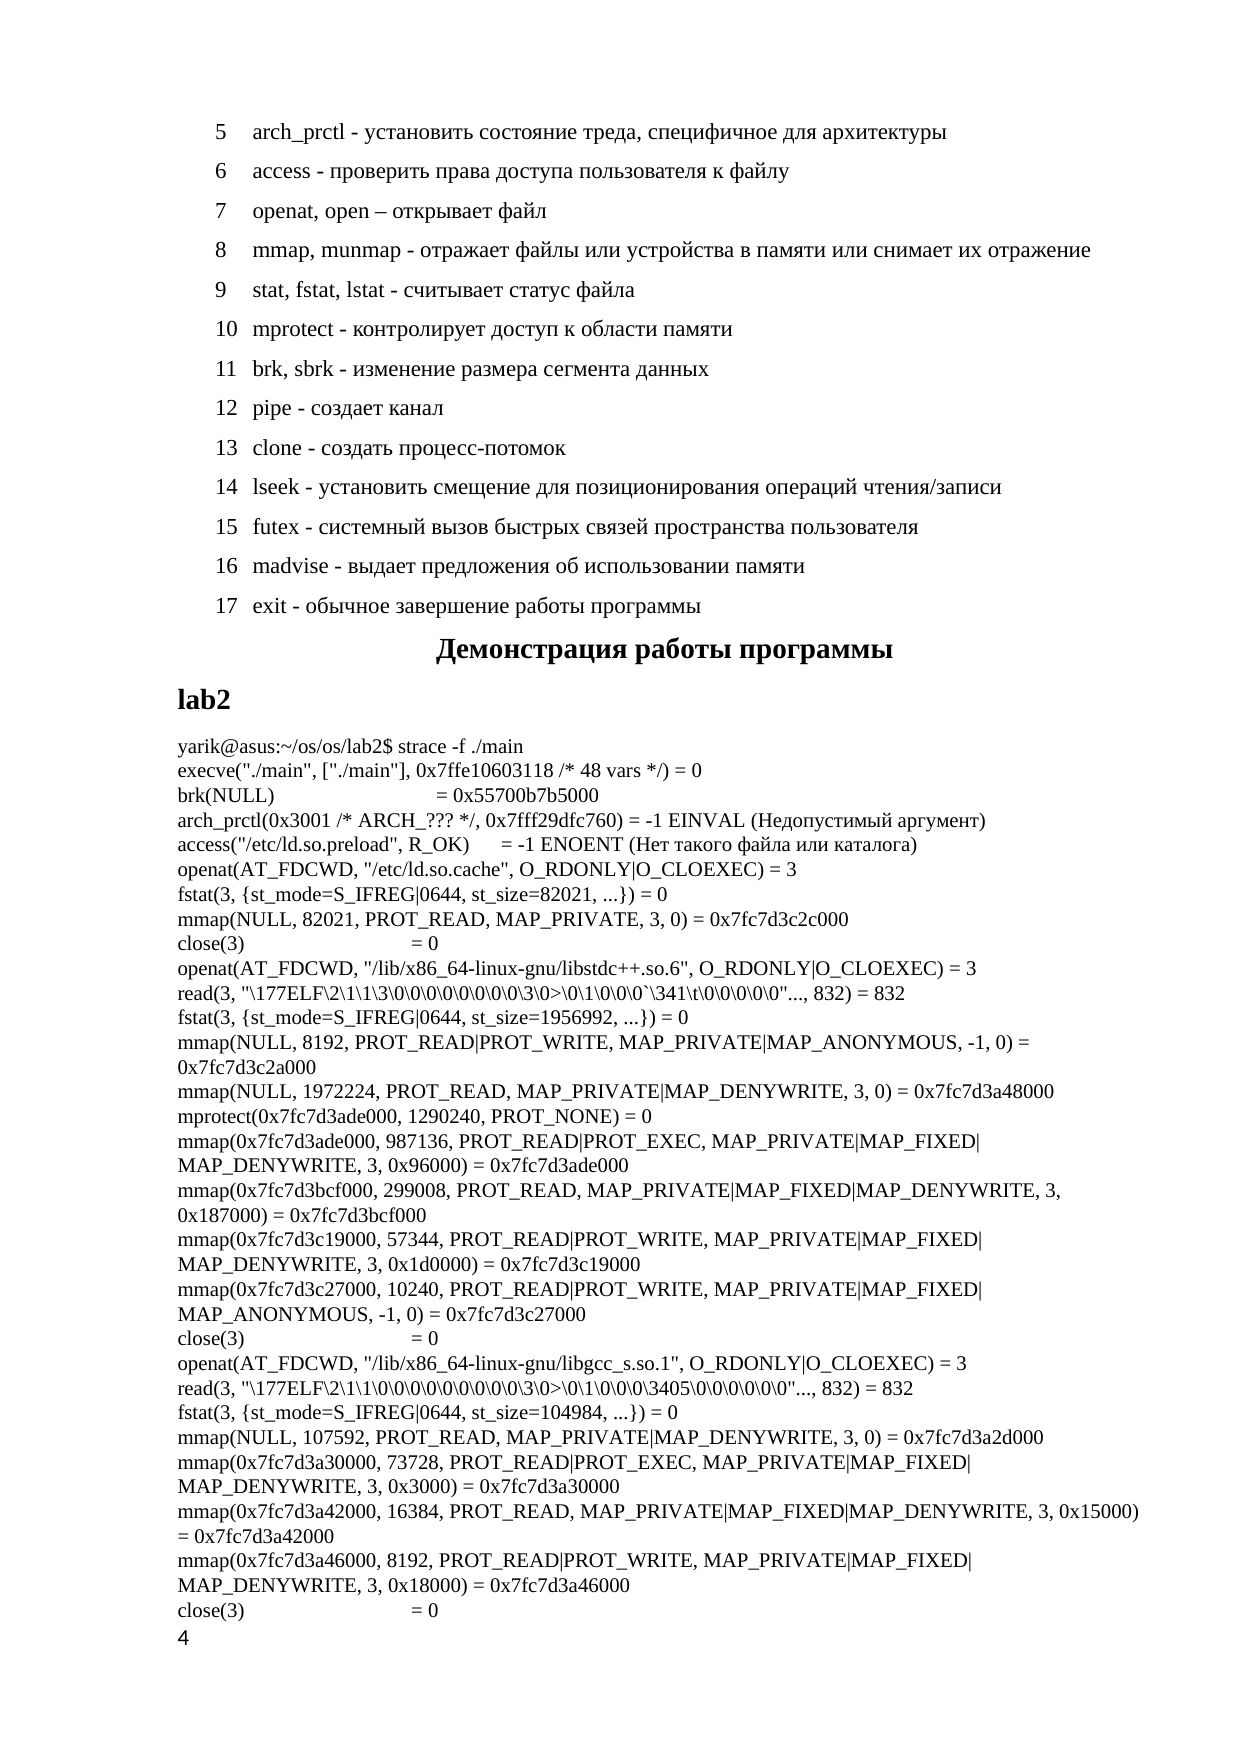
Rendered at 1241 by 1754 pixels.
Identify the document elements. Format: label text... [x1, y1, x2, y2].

text mmap(NULL, 107592, PROT_READ, MAP_PRIVATE|MAP_DENYWRITE, 3, 0) = 0x7fc7d3a2d000 [177, 1425, 1152, 1449]
text mmap(NULL, 1972224, PROT_READ, MAP_PRIVATE|MAP_DENYWRITE, 3, 0) = 0x7fc7d3a48000 [177, 1079, 1152, 1103]
text close(3) = 0 [177, 1326, 1152, 1350]
text fstat(3, {st_mode=S_IFREG|0644, st_size=1956992, ...}) = 0 [177, 1005, 1152, 1029]
text mmap(0x7fc7d3c19000, 57344, PROT_READ|PROT_WRITE, MAP_PRIVATE|MAP_FIXED|MAP_DENYWRITE, 3, 0x1d0000) = 0x7fc7d3c19000 [177, 1227, 1152, 1276]
text openat(AT_FDCWD, "/lib/x86_64-linux-gnu/libgcc_s.so.1", O_RDONLY|O_CLOEXEC) = 3 [177, 1351, 1152, 1375]
list openat, open – открывает файл [215, 197, 1152, 223]
list futex - системный вызов быстрых связей пространства пользователя [215, 513, 1152, 539]
list stat, fstat, lstat - считывает статус файла [215, 276, 1152, 302]
text Демонстрация работы программы [177, 631, 1152, 665]
text read(3, "\177ELF\2\1\1\0\0\0\0\0\0\0\0\0\3\0>\0\1\0\0\0\3405\0\0\0\0\0\0"..., 832) = 832 [177, 1376, 1152, 1399]
text mmap(0x7fc7d3a42000, 16384, PROT_READ, MAP_PRIVATE|MAP_FIXED|MAP_DENYWRITE, 3, 0x15000) = 0x7fc7d3a42000 [177, 1499, 1152, 1548]
list mmap, munmap - отражает файлы или устройства в памяти или снимает их отражение [215, 237, 1152, 263]
text close(3) = 0 [177, 1598, 1152, 1622]
list clone - создать процесс-потомок [215, 434, 1152, 460]
list pipe - создает канал [215, 394, 1152, 421]
text close(3) = 0 [177, 931, 1152, 955]
text arch_prctl(0x3001 /* ARCH_??? */, 0x7fff29dfc760) = -1 EINVAL (Недопустимый аргумент) [177, 808, 1152, 832]
text mmap(NULL, 8192, PROT_READ|PROT_WRITE, MAP_PRIVATE|MAP_ANONYMOUS, -1, 0) = 0x7fc7d3c2a000 [177, 1030, 1152, 1079]
text mmap(0x7fc7d3a30000, 73728, PROT_READ|PROT_EXEC, MAP_PRIVATE|MAP_FIXED|MAP_DENYWRITE, 3, 0x3000) = 0x7fc7d3a30000 [177, 1449, 1152, 1498]
text lab2 [177, 682, 1152, 716]
list lseek - установить смещение для позиционирования операций чтения/записи [215, 473, 1152, 500]
text fstat(3, {st_mode=S_IFREG|0644, st_size=104984, ...}) = 0 [177, 1400, 1152, 1424]
text openat(AT_FDCWD, "/etc/ld.so.cache", O_RDONLY|O_CLOEXEC) = 3 [177, 857, 1152, 881]
list access - проверить права доступа пользователя к файлу [215, 158, 1152, 184]
text mmap(NULL, 82021, PROT_READ, MAP_PRIVATE, 3, 0) = 0x7fc7d3c2c000 [177, 906, 1152, 931]
text access("/etc/ld.so.preload", R_OK) = -1 ENOENT (Нет такого файла или каталога) [177, 832, 1152, 856]
text brk(NULL) = 0x55700b7b5000 [177, 783, 1152, 807]
list arch_prctl - установить состояние треда, специфичное для архитектуры [215, 118, 1152, 144]
list exit - обычное завершение работы программы [215, 592, 1152, 618]
text mmap(0x7fc7d3c27000, 10240, PROT_READ|PROT_WRITE, MAP_PRIVATE|MAP_FIXED|MAP_ANONYMOUS, -1, 0) = 0x7fc7d3c27000 [177, 1277, 1152, 1326]
text openat(AT_FDCWD, "/lib/x86_64-linux-gnu/libstdc++.so.6", O_RDONLY|O_CLOEXEC) = 3 [177, 956, 1152, 980]
text mmap(0x7fc7d3ade000, 987136, PROT_READ|PROT_EXEC, MAP_PRIVATE|MAP_FIXED|MAP_DENYWRITE, 3, 0x96000) = 0x7fc7d3ade000 [177, 1129, 1152, 1177]
list brk, sbrk - изменение размера сегмента данных [215, 355, 1152, 381]
text read(3, "\177ELF\2\1\1\3\0\0\0\0\0\0\0\0\3\0>\0\1\0\0\0`\341\t\0\0\0\0\0"..., 832) = 832 [177, 981, 1152, 1004]
text execve("./main", ["./main"], 0x7ffe10603118 /* 48 vars */) = 0 [177, 758, 1152, 782]
text fstat(3, {st_mode=S_IFREG|0644, st_size=82021, ...}) = 0 [177, 882, 1152, 906]
list madvise - выдает предложения об использовании памяти [215, 552, 1152, 579]
text mmap(0x7fc7d3bcf000, 299008, PROT_READ, MAP_PRIVATE|MAP_FIXED|MAP_DENYWRITE, 3, 0x187000) = 0x7fc7d3bcf000 [177, 1178, 1152, 1227]
text mprotect(0x7fc7d3ade000, 1290240, PROT_NONE) = 0 [177, 1104, 1152, 1128]
text mmap(0x7fc7d3a46000, 8192, PROT_READ|PROT_WRITE, MAP_PRIVATE|MAP_FIXED|MAP_DENYWRITE, 3, 0x18000) = 0x7fc7d3a46000 [177, 1548, 1152, 1597]
list mprotect - контролирует доступ к области памяти [215, 316, 1152, 342]
text yarik@asus:~/os/os/lab2$ strace -f ./main [177, 734, 1152, 758]
